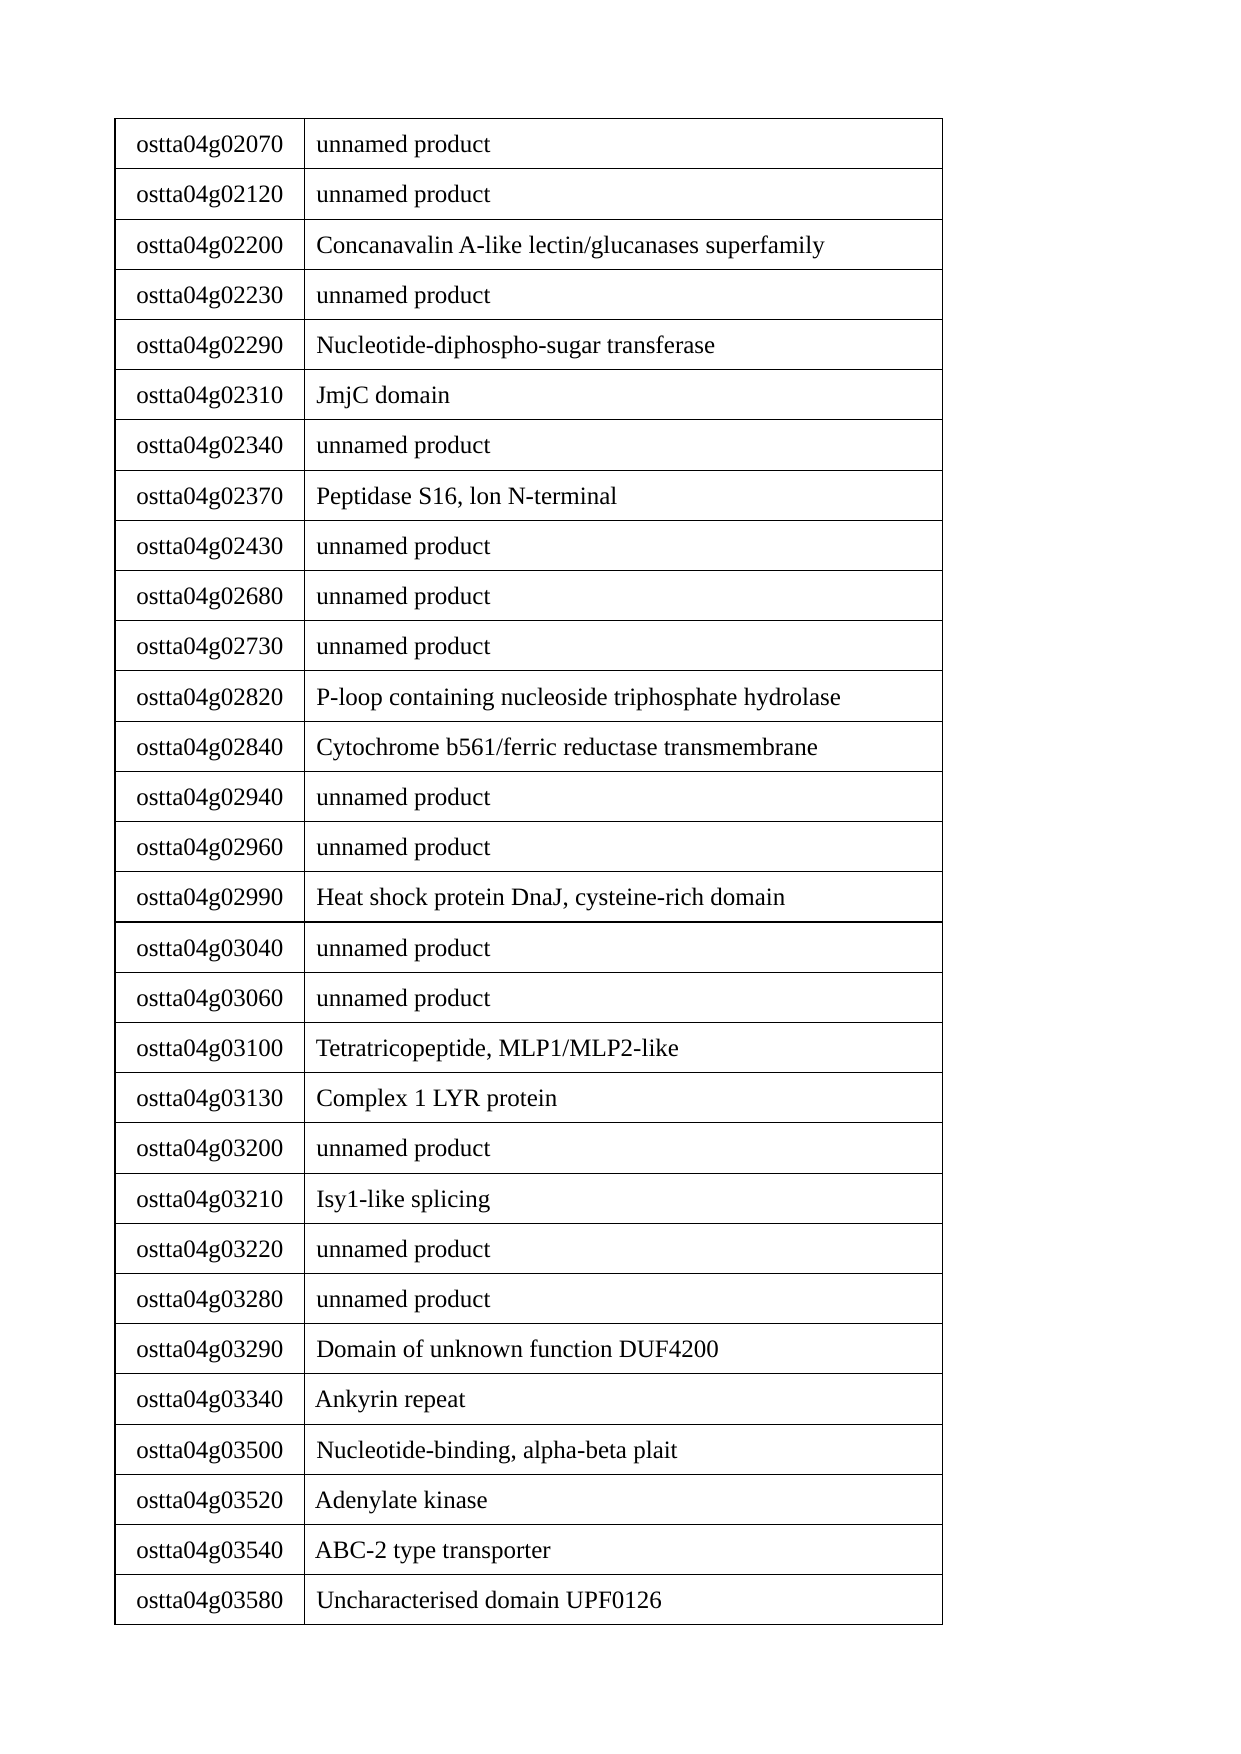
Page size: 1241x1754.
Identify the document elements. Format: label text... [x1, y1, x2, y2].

table_cell Concanavalin A-like lectin/glucanases superfamily [305, 220, 942, 269]
table_cell ostta04g03220 [116, 1224, 304, 1273]
table_cell ostta04g02120 [116, 169, 304, 218]
table_cell ostta04g03340 [116, 1374, 304, 1423]
table_cell Heat shock protein DnaJ, cysteine-rich domain [305, 872, 942, 921]
table_cell unnamed product [305, 571, 942, 620]
table_cell ostta04g02820 [116, 671, 304, 721]
table_cell unnamed product [305, 822, 942, 871]
table_cell ostta04g02290 [116, 320, 304, 369]
table_cell Nucleotide-binding, alpha-beta plait [305, 1425, 942, 1474]
table_cell Ankyrin repeat [305, 1374, 942, 1423]
table_cell Nucleotide-diphospho-sugar transferase [305, 320, 942, 369]
table_cell unnamed product [305, 1224, 942, 1273]
table_cell unnamed product [305, 420, 942, 469]
table_cell ostta04g03580 [116, 1575, 304, 1624]
table_cell JmjC domain [305, 370, 942, 419]
table_cell ostta04g02370 [116, 471, 304, 520]
table_cell unnamed product [305, 169, 942, 218]
table_cell ostta04g03520 [116, 1475, 304, 1524]
table_cell Uncharacterised domain UPF0126 [305, 1575, 942, 1624]
table_cell Peptidase S16, lon N-terminal [305, 471, 942, 520]
table_cell Adenylate kinase [305, 1475, 942, 1524]
table_cell ostta04g03500 [116, 1425, 304, 1474]
table_cell ostta04g02840 [116, 722, 304, 771]
table_cell ostta04g03040 [116, 923, 304, 972]
table_cell ostta04g02340 [116, 420, 304, 469]
table_cell unnamed product [305, 973, 942, 1022]
table_cell Tetratricopeptide, MLP1/MLP2-like [305, 1023, 942, 1072]
table_cell ostta04g02070 [116, 119, 304, 168]
table_cell unnamed product [305, 119, 942, 168]
table_cell unnamed product [305, 1123, 942, 1172]
table_cell ostta04g02680 [116, 571, 304, 620]
table_cell unnamed product [305, 621, 942, 670]
table_cell ostta04g02230 [116, 270, 304, 319]
table_cell ostta04g02940 [116, 772, 304, 821]
table_cell ostta04g02990 [116, 872, 304, 921]
table_cell ostta04g03540 [116, 1525, 304, 1574]
table_cell ostta04g02430 [116, 521, 304, 570]
table_cell Cytochrome b561/ferric reductase transmembrane [305, 722, 942, 771]
table_cell unnamed product [305, 1274, 942, 1323]
table_cell ostta04g02960 [116, 822, 304, 871]
table_cell unnamed product [305, 772, 942, 821]
table_cell ABC-2 type transporter [305, 1525, 942, 1574]
table_cell ostta04g02200 [116, 220, 304, 269]
table_cell Complex 1 LYR protein [305, 1073, 942, 1122]
table_cell ostta04g03200 [116, 1123, 304, 1172]
table_cell ostta04g03100 [116, 1023, 304, 1072]
table_cell ostta04g02730 [116, 621, 304, 670]
table_cell unnamed product [305, 923, 942, 972]
table_cell ostta04g03130 [116, 1073, 304, 1122]
table_cell P-loop containing nucleoside triphosphate hydrolase [305, 671, 942, 721]
table_cell ostta04g03210 [116, 1174, 304, 1223]
table_cell unnamed product [305, 270, 942, 319]
table_cell Domain of unknown function DUF4200 [305, 1324, 942, 1373]
table_cell Isy1-like splicing [305, 1174, 942, 1223]
table_cell ostta04g03060 [116, 973, 304, 1022]
table_cell unnamed product [305, 521, 942, 570]
table_cell ostta04g03290 [116, 1324, 304, 1373]
table_cell ostta04g02310 [116, 370, 304, 419]
table_cell ostta04g03280 [116, 1274, 304, 1323]
